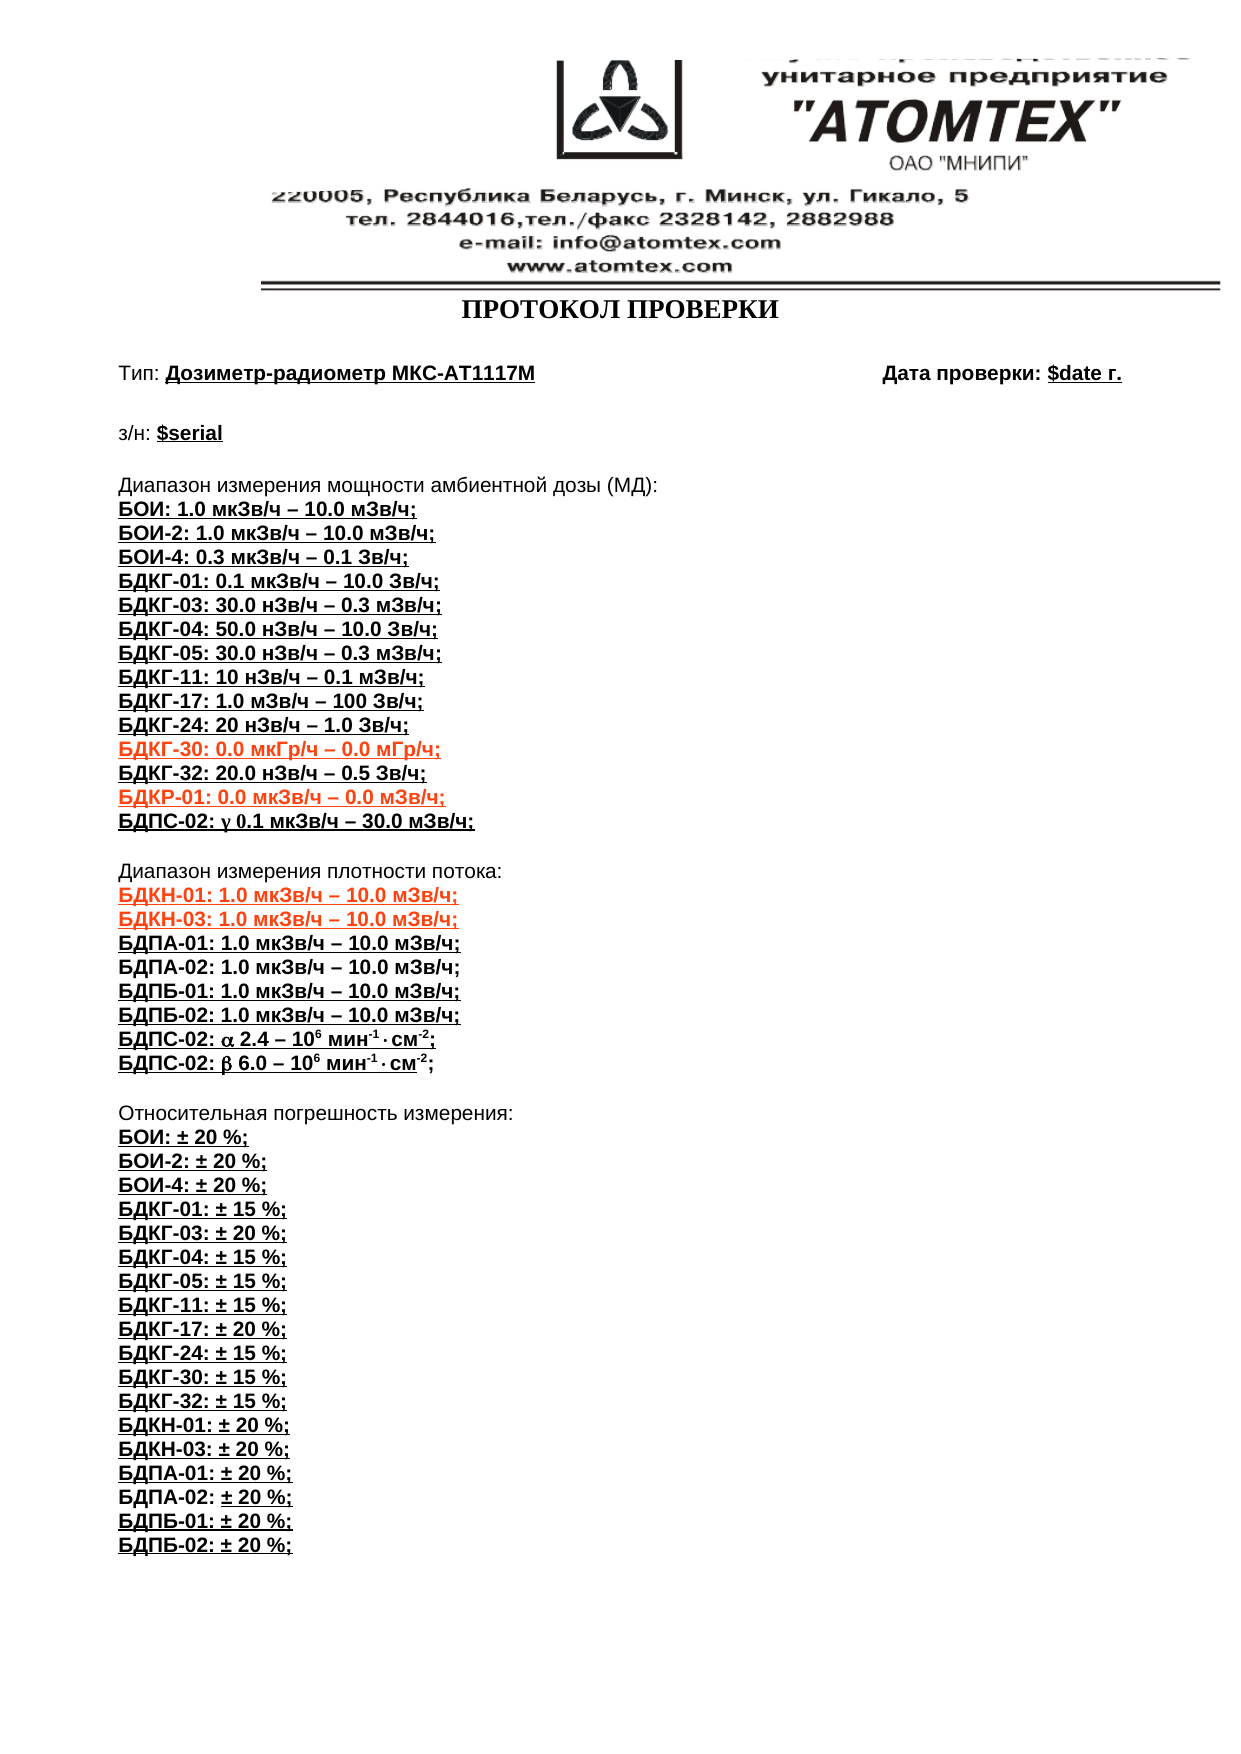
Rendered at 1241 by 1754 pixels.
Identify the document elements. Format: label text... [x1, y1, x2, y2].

table_header БДКГ-11: 10 нЗв/ч – 0.1 мЗв/ч; [118, 665, 1063, 689]
table_header БОИ-4: 0.3 мкЗв/ч – 0.1 Зв/ч; [118, 545, 1063, 569]
table_header БОИ-2: 1.0 мкЗв/ч – 10.0 мЗв/ч; [118, 521, 1063, 545]
table_header БДПА-02: 1.0 мкЗв/ч – 10.0 мЗв/ч; [118, 955, 1063, 979]
text Относительная погрeшность измерения: [118, 1101, 1122, 1125]
table_header БДКГ-32: ± 15 %; [118, 1389, 1063, 1413]
table_header БДПС-02: γ 0.1 мкЗв/ч – 30.0 мЗв/ч; [118, 809, 1063, 833]
table_header БДПА-01: 1.0 мкЗв/ч – 10.0 мЗв/ч; [118, 931, 1063, 955]
table_header БДКГ-01: ± 15 %; [118, 1197, 1063, 1221]
table_header БДПС-02:  2.4 – 106 мин-1см-2; [118, 1027, 1063, 1051]
table_header БДКГ-24: 20 нЗв/ч – 1.0 Зв/ч; [118, 713, 1063, 737]
text Диапазон измерения мощности амбиентной дозы (МД): [118, 473, 1122, 497]
table_header БДПБ-01: ± 20 %; [118, 1509, 1063, 1532]
table_header БДПБ-01: 1.0 мкЗв/ч – 10.0 мЗв/ч; [118, 979, 1063, 1003]
text ПРОТОКОЛ ПРОВЕРКИ [118, 293, 1122, 324]
table_header БДКН-03: 1.0 мкЗв/ч – 10.0 мЗв/ч; [118, 907, 1063, 931]
table_header БДКН-01: 1.0 мкЗв/ч – 10.0 мЗв/ч; [118, 883, 1063, 907]
table_header БДКН-01: ± 20 %; [118, 1413, 1063, 1437]
table_header БДПА-02: ± 20 %; [118, 1485, 1063, 1508]
table_header БДКГ-30: ± 15 %; [118, 1365, 1063, 1389]
table_header БОИ-4: ± 20 %; [118, 1173, 1063, 1197]
table_header БДКГ-05: ± 15 %; [118, 1269, 1063, 1293]
table_header БДКР-01: 0.0 мкЗв/ч – 0.0 мЗв/ч; [118, 785, 1063, 808]
table_header БДКГ-01: 0.1 мкЗв/ч – 10.0 Зв/ч; [118, 569, 1063, 593]
table_header БДКГ-24: ± 15 %; [118, 1341, 1063, 1365]
table_header БДКН-03: ± 20 %; [118, 1437, 1063, 1461]
table_header БДКГ-03: 30.0 нЗв/ч – 0.3 мЗв/ч; [118, 593, 1063, 617]
table_header БДПС-02:  6.0 – 106 мин-1см-2; [118, 1051, 1063, 1075]
table_header БДКГ-11: ± 15 %; [118, 1293, 1063, 1317]
text Диапазон измерения плотности потока: [118, 859, 1122, 883]
table_header БОИ: 1.0 мкЗв/ч – 10.0 мЗв/ч; [118, 497, 1063, 521]
table_header БДКГ-04: 50.0 нЗв/ч – 10.0 Зв/ч; [118, 617, 1063, 641]
table_header БДПБ-02: ± 20 %; [118, 1533, 1063, 1556]
table_header БДКГ-03: ± 20 %; [118, 1221, 1063, 1245]
table_header БДКГ-30: 0.0 мкГр/ч – 0.0 мГр/ч; [118, 737, 1063, 761]
text -03Б03: ± 20 %БД [118, 1075, 1122, 1101]
table_header БДКГ-17: 1.0 мЗв/ч – 100 Зв/ч; [118, 689, 1063, 713]
text Тип: Дозиметр-радиометр МКС-AT1117М Дата проверки: $date г. [118, 361, 1122, 384]
text з/н: $serial [118, 420, 1122, 444]
table_header БДПА-01: ± 20 %; [118, 1461, 1063, 1484]
table_header БДКГ-32: 20.0 нЗв/ч – 0.5 Зв/ч; [118, 761, 1063, 784]
text -03Б03: ± 20 %БД [118, 833, 1122, 859]
table_header БДКГ-17: ± 20 %; [118, 1317, 1063, 1341]
table_header БОИ-2: ± 20 %; [118, 1149, 1063, 1173]
table_header БДКГ-05: 30.0 нЗв/ч – 0.3 мЗв/ч; [118, 641, 1063, 665]
table_header БОИ: ± 20 %; [118, 1125, 1063, 1149]
table_header БДПБ-02: 1.0 мкЗв/ч – 10.0 мЗв/ч; [118, 1003, 1063, 1027]
table_header БДКГ-04: ± 15 %; [118, 1245, 1063, 1269]
